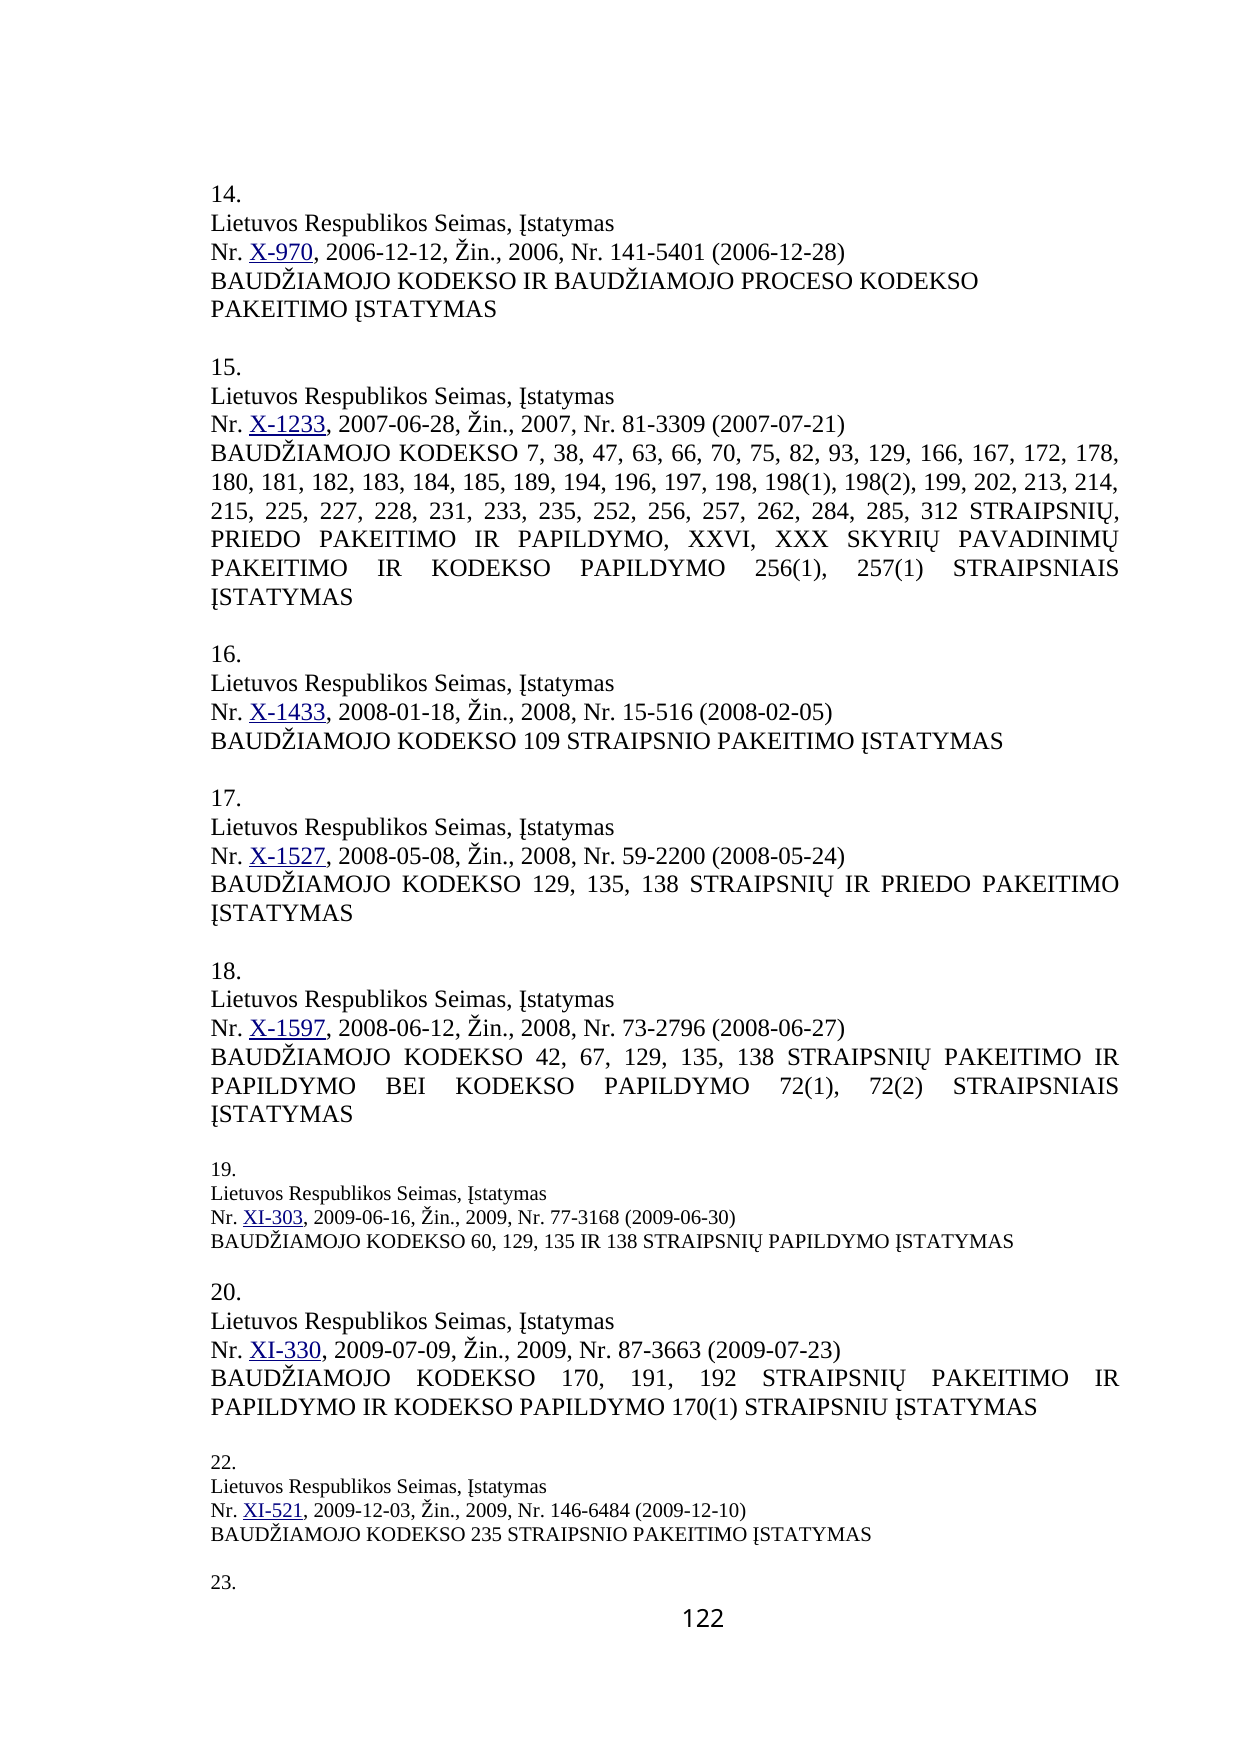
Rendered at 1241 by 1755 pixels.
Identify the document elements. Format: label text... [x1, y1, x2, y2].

text Nr. X-1527, 2008-05-08, Žin., 2008, Nr. 59-2200 (2008-05-24) [210, 841, 1120, 869]
text Nr. X-970, 2006-12-12, Žin., 2006, Nr. 141-5401 (2006-12-28) [210, 237, 1120, 266]
text Lietuvos Respublikos Seimas, Įstatymas [210, 984, 1120, 1013]
text 22. [210, 1450, 1120, 1474]
text Lietuvos Respublikos Seimas, Įstatymas [210, 668, 1120, 697]
text Nr. XI-303, 2009-06-16, Žin., 2009, Nr. 77-3168 (2009-06-30) [210, 1205, 1120, 1229]
text Lietuvos Respublikos Seimas, Įstatymas [210, 1306, 1120, 1335]
text 17. [210, 783, 1120, 812]
text Nr. X-1233, 2007-06-28, Žin., 2007, Nr. 81-3309 (2007-07-21) [210, 409, 1120, 438]
text BAUDŽIAMOJO KODEKSO 7, 38, 47, 63, 66, 70, 75, 82, 93, 129, 166, 167, 172, 178, 180, 181, 182, 183, 184, 185, 189, 194, 196, 197, 198, 198(1), 198(2), 199, 202, 213, 214, 215, 225, 227, 228, 231, 233, 235, 252, 256, 257, 262, 284, 285, 312 STRAIPSNIŲ, PRIEDO PAKEITIMO IR PAPILDYMO, XXVI, XXX SKYRIŲ PAVADINIMŲ PAKEITIMO IR KODEKSO PAPILDYMO 256(1), 257(1) STRAIPSNIAIS ĮSTATYMAS [210, 438, 1120, 611]
text 14. [210, 179, 1120, 208]
text BAUDŽIAMOJO KODEKSO 109 STRAIPSNIO PAKEITIMO ĮSTATYMAS [210, 726, 1120, 754]
text Lietuvos Respublikos Seimas, Įstatymas [210, 1181, 1120, 1205]
text Lietuvos Respublikos Seimas, Įstatymas [210, 208, 1120, 237]
text Nr. XI-521, 2009-12-03, Žin., 2009, Nr. 146-6484 (2009-12-10) [210, 1498, 1120, 1522]
text BAUDŽIAMOJO KODEKSO 170, 191, 192 STRAIPSNIŲ PAKEITIMO IR PAPILDYMO IR KODEKSO PAPILDYMO 170(1) STRAIPSNIU ĮSTATYMAS [210, 1363, 1120, 1421]
text 23. [210, 1570, 1120, 1594]
text BAUDŽIAMOJO KODEKSO 235 STRAIPSNIO PAKEITIMO ĮSTATYMAS [210, 1522, 1120, 1546]
text 19. [210, 1157, 1120, 1181]
text BAUDŽIAMOJO KODEKSO IR BAUDŽIAMOJO PROCESO KODEKSO PAKEITIMO ĮSTATYMAS [210, 266, 1120, 323]
text Nr. X-1597, 2008-06-12, Žin., 2008, Nr. 73-2796 (2008-06-27) [210, 1013, 1120, 1042]
text BAUDŽIAMOJO KODEKSO 129, 135, 138 STRAIPSNIŲ IR PRIEDO PAKEITIMO ĮSTATYMAS [210, 869, 1120, 927]
text 18. [210, 956, 1120, 984]
text 15. [210, 352, 1120, 381]
text 16. [210, 639, 1120, 668]
text BAUDŽIAMOJO KODEKSO 60, 129, 135 IR 138 STRAIPSNIŲ PAPILDYMO ĮSTATYMAS [210, 1229, 1120, 1253]
text 20. [210, 1277, 1120, 1306]
text Lietuvos Respublikos Seimas, Įstatymas [210, 381, 1120, 409]
text Lietuvos Respublikos Seimas, Įstatymas [210, 812, 1120, 841]
text Lietuvos Respublikos Seimas, Įstatymas [210, 1474, 1120, 1498]
text Nr. XI-330, 2009-07-09, Žin., 2009, Nr. 87-3663 (2009-07-23) [210, 1335, 1120, 1363]
text Nr. X-1433, 2008-01-18, Žin., 2008, Nr. 15-516 (2008-02-05) [210, 697, 1120, 726]
text BAUDŽIAMOJO KODEKSO 42, 67, 129, 135, 138 STRAIPSNIŲ PAKEITIMO IR PAPILDYMO BEI KODEKSO PAPILDYMO 72(1), 72(2) STRAIPSNIAIS ĮSTATYMAS [210, 1042, 1120, 1128]
